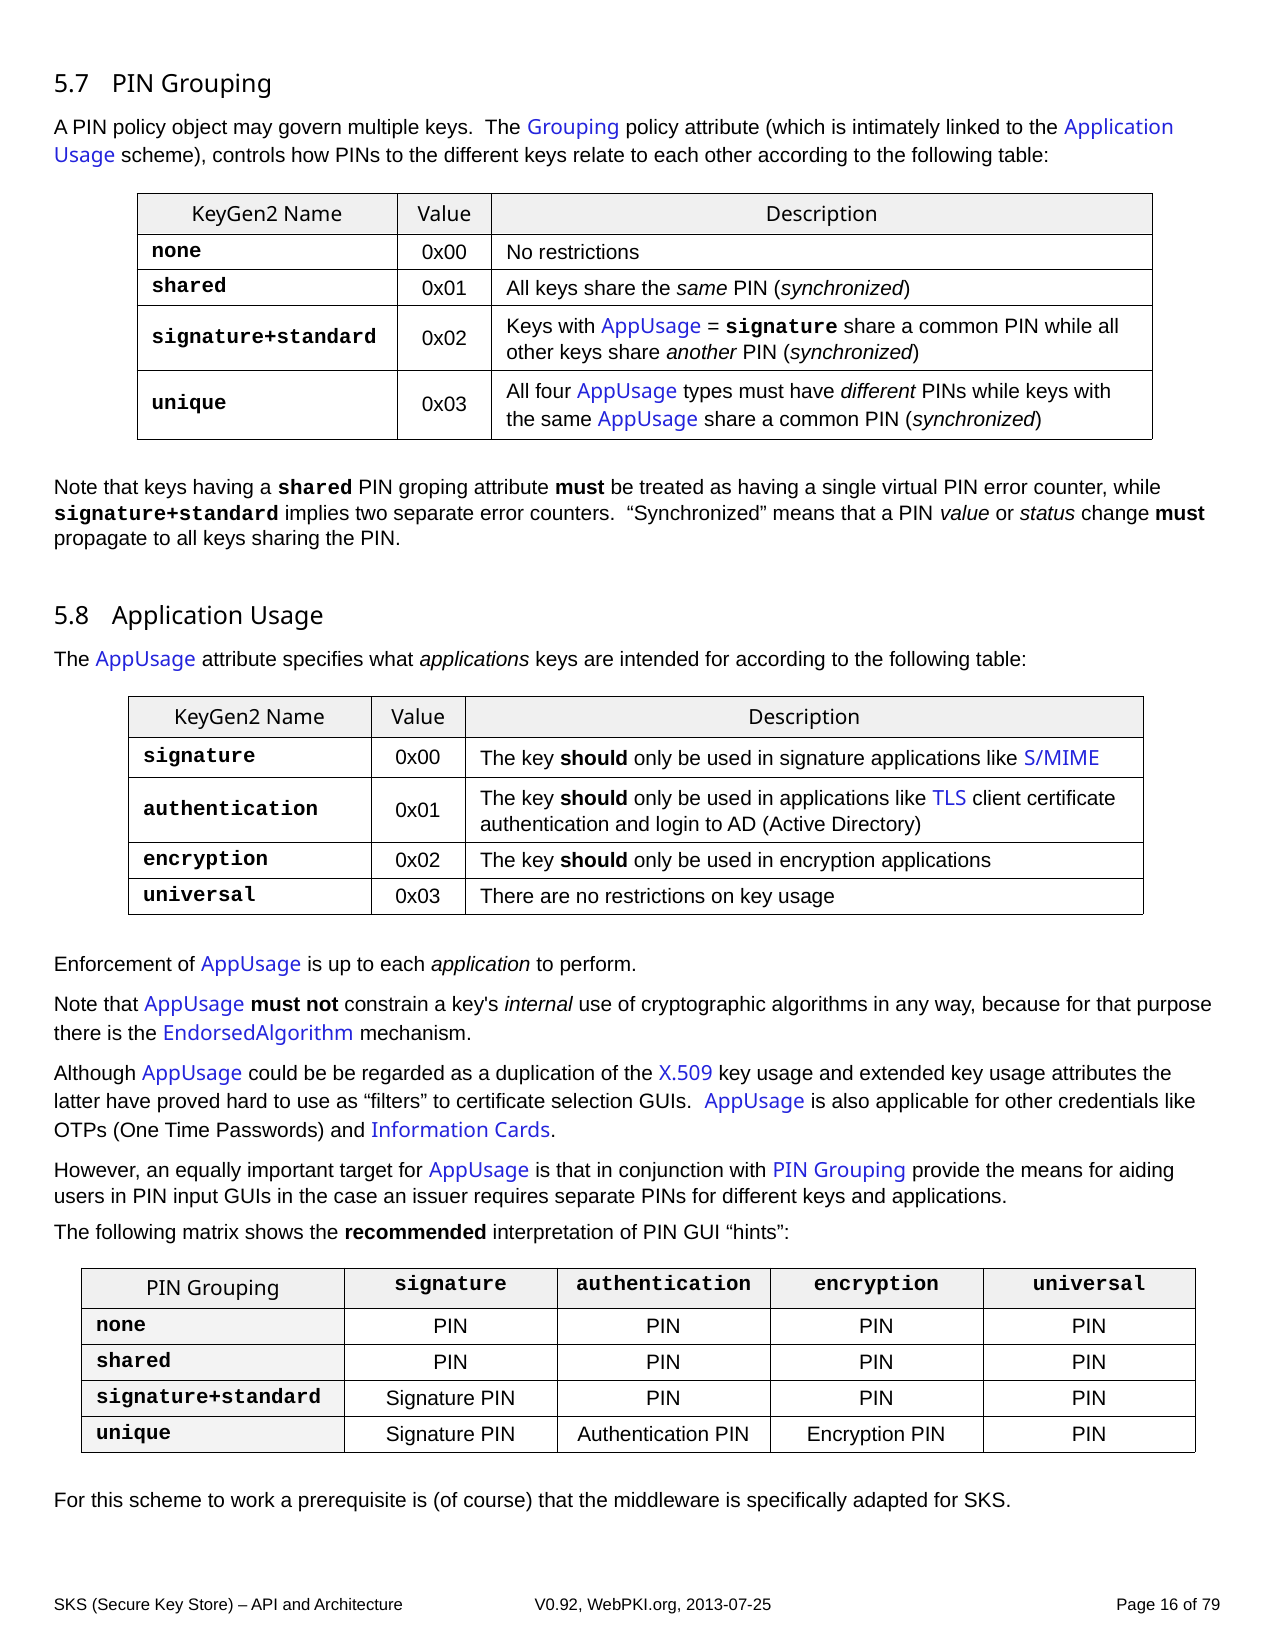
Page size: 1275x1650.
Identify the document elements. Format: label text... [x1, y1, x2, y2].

table_header authentication [558, 1269, 770, 1308]
table_cell PIN [558, 1345, 770, 1380]
table_cell Keys with AppUsage = signature share a common PIN while all other keys share another PIN (synchronized) [492, 306, 1152, 370]
table_cell PIN [345, 1345, 557, 1380]
text Note that keys having a shared PIN groping attribute must be treated as having a single virtual PIN error counter, while signature+standard implies two separate error counters. “Synchronized” means that a PIN value or status change must propagate to all keys sharing the PIN. [54, 474, 1221, 550]
text Note that AppUsage must not constrain a key's internal use of cryptographic algorithms in any way, because for that purpose there is the EndorsedAlgorithm mechanism. [54, 989, 1221, 1046]
table_cell 0x01 [398, 270, 491, 305]
table_cell PIN [558, 1309, 770, 1344]
table_header Description [466, 697, 1143, 737]
table_cell PIN [558, 1381, 770, 1416]
table_cell 0x00 [398, 235, 491, 269]
table_header encryption [771, 1269, 983, 1308]
table_cell Signature PIN [345, 1381, 557, 1416]
text The AppUsage attribute specifies what applications keys are intended for according to the following table: [54, 644, 1221, 696]
subtitle Application Usage [54, 598, 1221, 632]
table_cell shared [82, 1345, 344, 1380]
table_cell unique [82, 1417, 344, 1452]
table_cell The key should only be used in applications like TLS client certificate authentication and login to AD (Active Directory) [466, 778, 1143, 842]
table_cell PIN [771, 1309, 983, 1344]
subtitle PIN Grouping [54, 66, 1221, 100]
table_cell All keys share the same PIN (synchronized) [492, 270, 1152, 305]
table_cell The key should only be used in signature applications like S/MIME [466, 738, 1143, 777]
table_cell Authentication PIN [558, 1417, 770, 1452]
table_header Value [372, 697, 465, 737]
table_cell signature [129, 738, 371, 777]
text For this scheme to work a prerequisite is (of course) that the middleware is specifically adapted for SKS. [54, 1487, 1221, 1511]
table_cell signature+standard [82, 1381, 344, 1416]
table_header Value [398, 194, 491, 233]
table_cell PIN [984, 1417, 1195, 1452]
table_cell PIN [345, 1309, 557, 1344]
table_cell All four AppUsage types must have different PINs while keys with the same AppUsage share a common PIN (synchronized) [492, 371, 1152, 439]
table_cell unique [138, 371, 397, 439]
table_cell Encryption PIN [771, 1417, 983, 1452]
table_cell 0x00 [372, 738, 465, 777]
table_cell authentication [129, 778, 371, 842]
table_cell signature+standard [138, 306, 397, 370]
table_header Description [492, 194, 1152, 233]
table_cell 0x03 [372, 879, 465, 913]
text However, an equally important target for AppUsage is that in conjunction with PIN Grouping provide the means for aiding users in PIN input GUIs in the case an issuer requires separate PINs for different keys and applications. [54, 1155, 1221, 1208]
table_header KeyGen2 Name [138, 194, 397, 233]
text The following matrix shows the recommended interpretation of PIN GUI “hints”: [54, 1219, 1221, 1243]
table_cell shared [138, 270, 397, 305]
table_header PIN Grouping [82, 1269, 344, 1308]
table_cell PIN [771, 1345, 983, 1380]
text Although AppUsage could be be regarded as a duplication of the X.509 key usage and extended key usage attributes the latter have proved hard to use as “filters” to certificate selection GUIs. AppUsage is also applicable for other credentials like OTPs (One Time Passwords) and Information Cards. [54, 1058, 1221, 1143]
table_cell 0x02 [372, 843, 465, 878]
table_cell PIN [984, 1309, 1195, 1344]
table_cell 0x03 [398, 371, 491, 439]
table_cell none [82, 1309, 344, 1344]
table_cell There are no restrictions on key usage [466, 879, 1143, 913]
table_cell universal [129, 879, 371, 913]
text A PIN policy object may govern multiple keys. The Grouping policy attribute (which is intimately linked to the Application Usage scheme), controls how PINs to the different keys relate to each other according to the following table: [54, 112, 1221, 193]
table_cell encryption [129, 843, 371, 878]
table_header universal [984, 1269, 1195, 1308]
table_cell Signature PIN [345, 1417, 557, 1452]
table_cell none [138, 235, 397, 269]
table_cell 0x02 [398, 306, 491, 370]
text Enforcement of AppUsage is up to each application to perform. [54, 949, 1221, 978]
table_cell No restrictions [492, 235, 1152, 269]
table_cell PIN [771, 1381, 983, 1416]
table_cell PIN [984, 1345, 1195, 1380]
table_header KeyGen2 Name [129, 697, 371, 737]
table_cell 0x01 [372, 778, 465, 842]
table_header signature [345, 1269, 557, 1308]
table_cell The key should only be used in encryption applications [466, 843, 1143, 878]
table_cell PIN [984, 1381, 1195, 1416]
